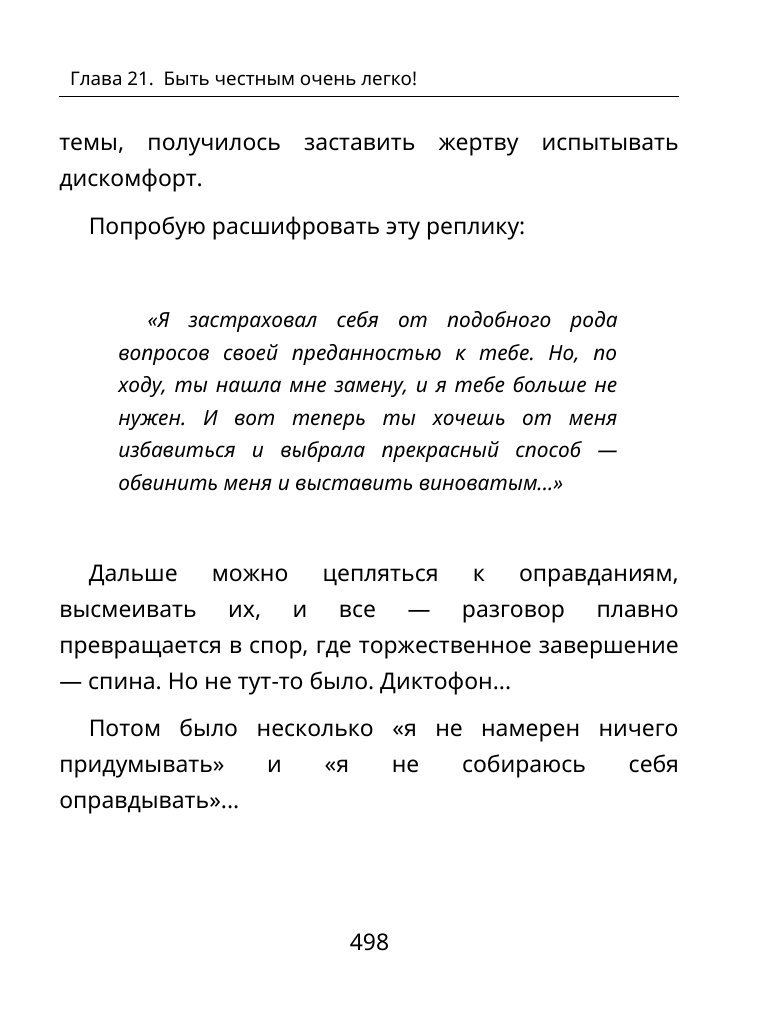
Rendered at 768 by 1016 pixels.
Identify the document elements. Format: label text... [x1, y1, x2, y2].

text Потом было несколько «я не намерен ничего придумывать» и «я не собираюсь себя оправдывать»... [59, 712, 679, 816]
text темы, получилось заставить жертву испытывать дискомфорт. [59, 126, 679, 193]
text Попробую расшифровать эту реплику: [59, 210, 679, 241]
text «Я застраховал себя от подобного рода вопросов своей преданностью к тебе. Но, по ходу, ты нашла мне замену, и я тебе больше не нужен. И вот теперь ты хочешь от меня избавиться и выбрала прекрасный способ — обвинить меня и выставить виноватым...» [118, 305, 620, 497]
text Дальше можно цепляться к оправданиям, высмеивать их, и все — разговор плавно превращается в спор, где торжественное завершение — спина. Но не тут-то было. Диктофон... [59, 557, 679, 696]
